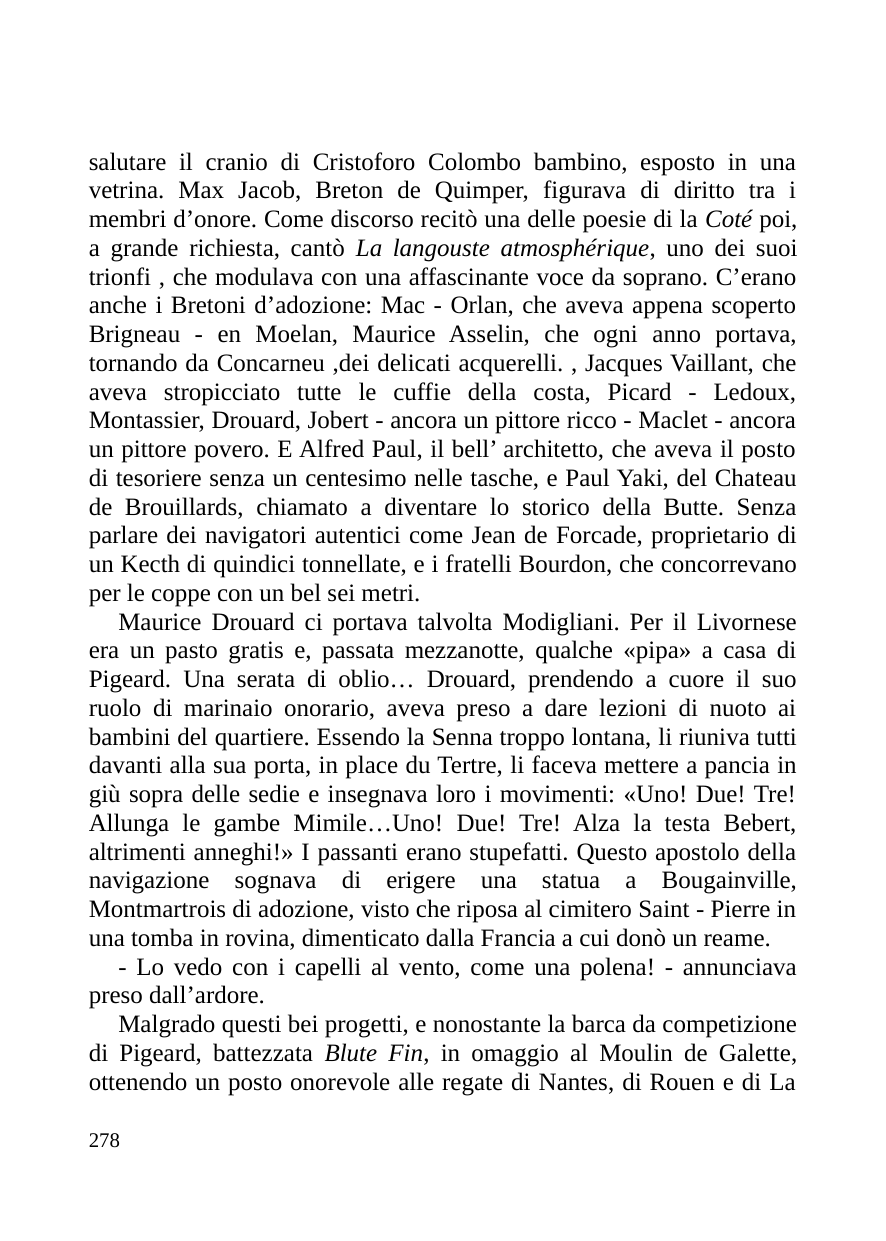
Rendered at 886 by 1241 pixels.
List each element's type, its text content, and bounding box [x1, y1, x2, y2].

text - Lo vedo con i capelli al vento, come una polena! - annunciava preso dall’ardore. [88, 952, 797, 1009]
text Malgrado questi bei progetti, e nonostante la barca da competizione di Pigeard, battezzata Blute Fin, in omaggio al Moulin de Galette, ottenendo un posto onorevole alle regate di Nantes, di Rouen e di La [88, 1009, 797, 1096]
text salutare il cranio di Cristoforo Colombo bambino, esposto in una vetrina. Max Jacob, Breton de Quimper, figurava di diritto tra i membri d’onore. Come discorso recitò una delle poesie di la Coté poi, a grande richiesta, cantò La langouste atmosphérique, uno dei suoi trionfi , che modulava con una affascinante voce da soprano. C’erano anche i Bretoni d’adozione: Mac - Orlan, che aveva appena scoperto Brigneau - en Moelan, Maurice Asselin, che ogni anno portava, tornando da Concarneu ,dei delicati acquerelli. , Jacques Vaillant, che aveva stropicciato tutte le cuffie della costa, Picard - Ledoux, Montassier, Drouard, Jobert - ancora un pittore ricco - Maclet - ancora un pittore povero. E Alfred Paul, il bell’ architetto, che aveva il posto di tesoriere senza un centesimo nelle tasche, e Paul Yaki, del Chateau de Brouillards, chiamato a diventare lo storico della Butte. Senza parlare dei navigatori autentici come Jean de Forcade, proprietario di un Kecth di quindici tonnellate, e i fratelli Bourdon, che concorrevano per le coppe con un bel sei metri. [88, 147, 797, 607]
text Maurice Drouard ci portava talvolta Modigliani. Per il Livornese era un pasto gratis e, passata mezzanotte, qualche «pipa» a casa di Pigeard. Una serata di oblio… Drouard, prendendo a cuore il suo ruolo di marinaio onorario, aveva preso a dare lezioni di nuoto ai bambini del quartiere. Essendo la Senna troppo lontana, li riuniva tutti davanti alla sua porta, in place du Tertre, li faceva mettere a pancia in giù sopra delle sedie e insegnava loro i movimenti: «Uno! Due! Tre! Allunga le gambe Mimile…Uno! Due! Tre! Alza la testa Bebert, altrimenti anneghi!» I passanti erano stupefatti. Questo apostolo della navigazione sognava di erigere una statua a Bougainville, Montmartrois di adozione, visto che riposa al cimitero Saint - Pierre in una tomba in rovina, dimenticato dalla Francia a cui donò un reame. [88, 607, 797, 952]
